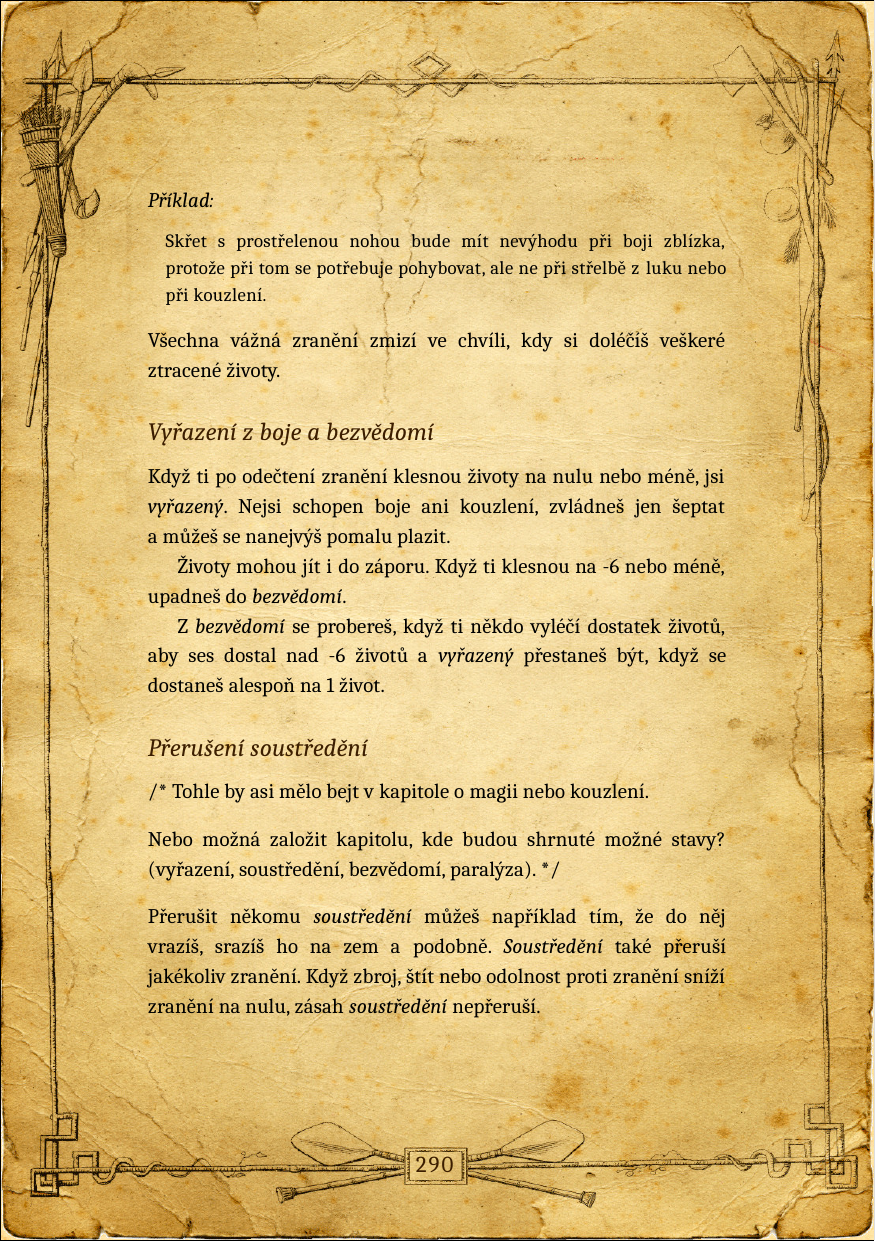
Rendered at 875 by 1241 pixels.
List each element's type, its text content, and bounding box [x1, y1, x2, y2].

subtitle Přerušení soustředění [148, 733, 726, 762]
text /* Tohle by asi mělo bejt v⁠ kapitole o⁠ magii nebo kouzlení. [148, 780, 726, 804]
text Když ti po odečtení zranění klesnou životy na nulu nebo méně, jsi vyřazený. Nejsi schopen boje ani kouzlení, zvládneš jen šeptat a⁠ můžeš se nanejvýš pomalu plazit. Životy mohou jít i⁠ do záporu. Když ti klesnou na -6 nebo méně, upadneš do bezvědomí. Z⁠ bezvědomí se probereš, když ti někdo vyléčí dostatek životů, aby ses dostal nad -6 životů a⁠ vyřazený přestaneš být, když se dostaneš alespoň na 1 život. [148, 465, 726, 698]
picture [1, 1, 874, 1240]
text Nebo možná založit kapitolu, kde budou shrnuté možné stavy? (vyřazení, soustředění, bezvědomí, paralýza). */ [148, 827, 726, 881]
text Všechna vážná zranění zmizí ve chvíli, kdy si doléčíš veškeré ztracené životy. [148, 329, 726, 383]
text Příklad: [148, 189, 726, 213]
text Skřet s⁠ prostřelenou nohou bude mít nevýhodu při boji zblízka, protože při tom se potřebuje pohybovat, ale ne při střelbě z⁠ luku nebo při kouzlení. [165, 231, 726, 306]
subtitle Vyřazení z⁠ boje a⁠ bezvědomí [148, 418, 726, 447]
text Přerušit někomu soustředění můžeš například tím, že do něj vrazíš, srazíš ho na zem a⁠ podobně. Soustředění také přeruší jakékoliv zranění. Když zbroj, štít nebo odolnost proti zranění sníží zranění na nulu, zásah soustředění nepřeruší. [148, 905, 726, 1019]
